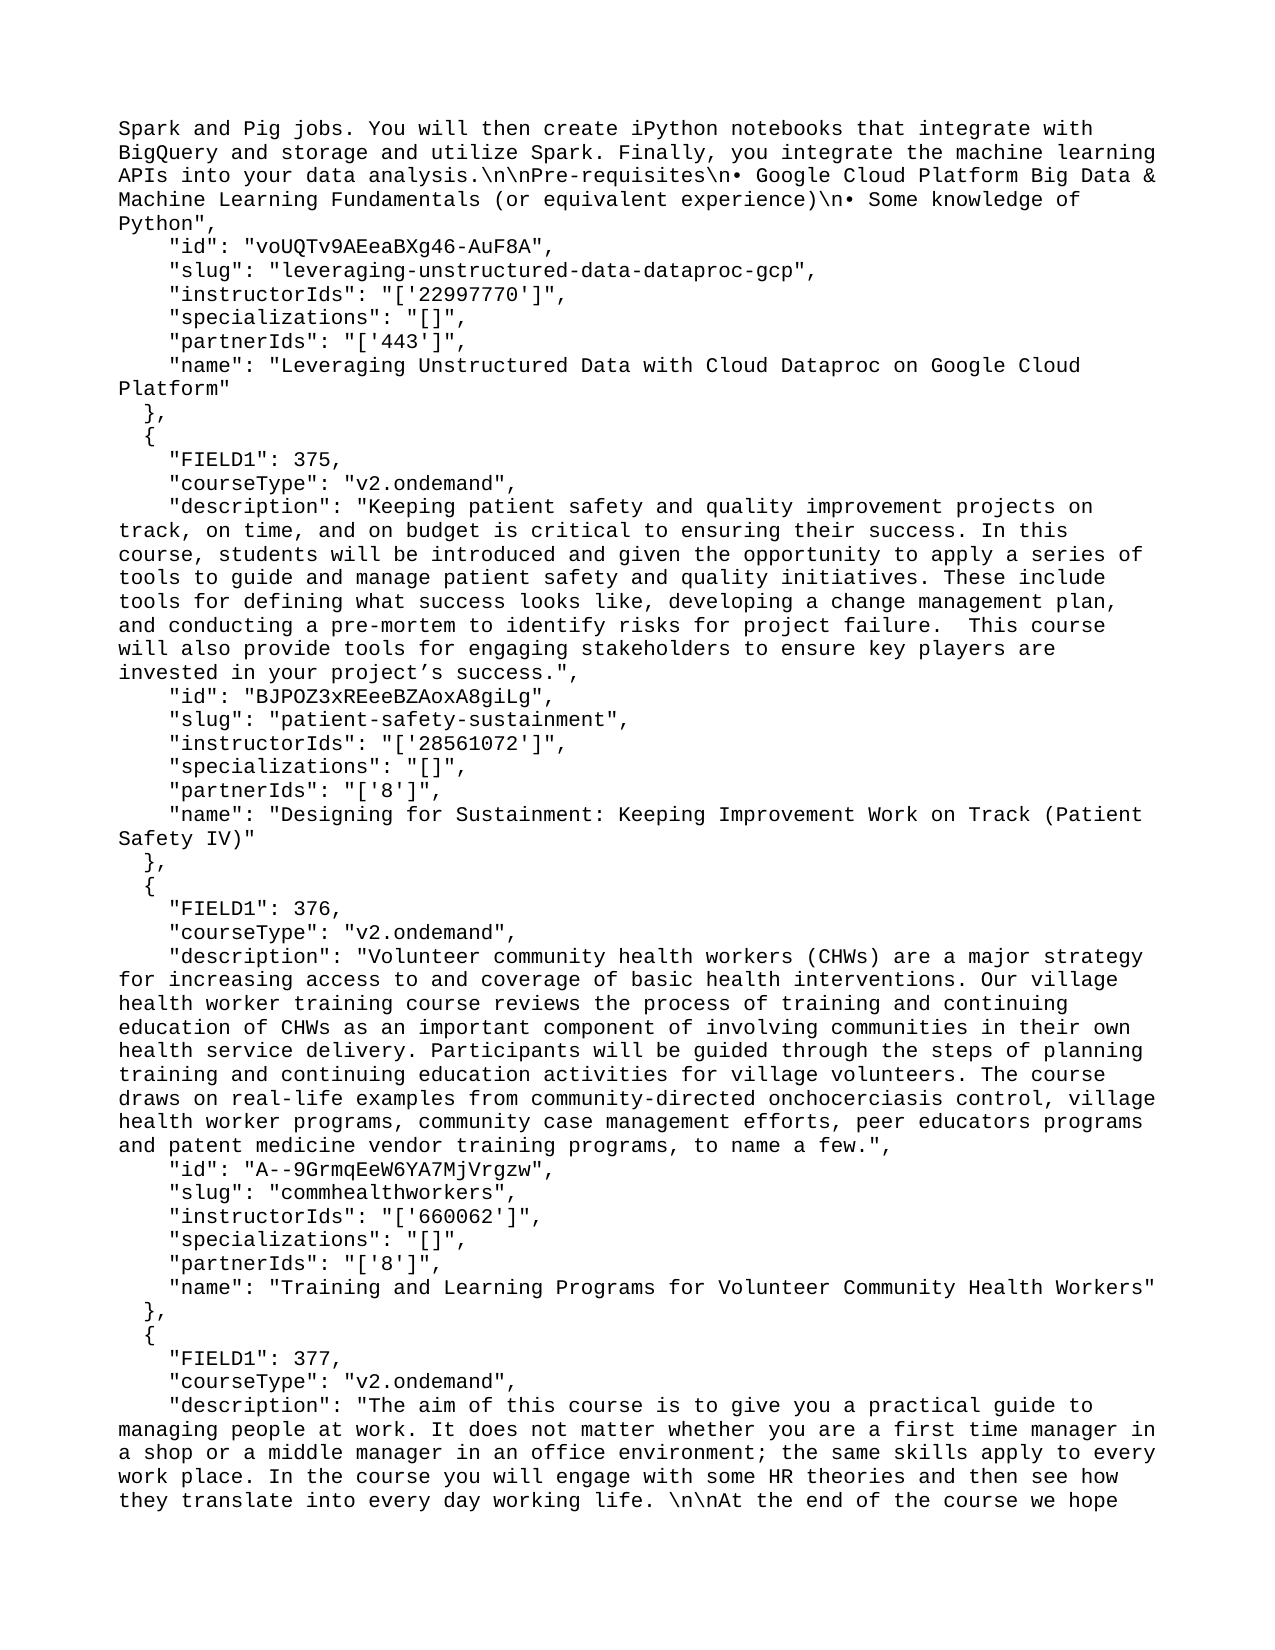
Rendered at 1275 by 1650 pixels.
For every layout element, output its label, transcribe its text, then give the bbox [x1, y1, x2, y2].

text "slug": "patient-safety-sustainment", [118, 709, 1157, 733]
text "id": "BJPOZ3xREeeBZAoxA8giLg", [118, 686, 1157, 709]
text "courseType": "v2.ondemand", [118, 922, 1157, 946]
text "partnerIds": "['8']", [118, 780, 1157, 804]
text "courseType": "v2.ondemand", [118, 473, 1157, 496]
text }, [118, 1300, 1157, 1324]
text "id": "voUQTv9AEeaBXg46-AuF8A", [118, 236, 1157, 260]
text "courseType": "v2.ondemand", [118, 1371, 1157, 1395]
text "instructorIds": "['22997770']", [118, 284, 1157, 307]
text { [118, 426, 1157, 449]
text "FIELD1": 375, [118, 449, 1157, 473]
text "instructorIds": "['660062']", [118, 1206, 1157, 1229]
text "name": "Leveraging Unstructured Data with Cloud Dataproc on Google Cloud Platform" [118, 354, 1157, 402]
text "description": "Volunteer community health workers (CHWs) are a major strategy for increasing access to and coverage of basic health interventions. Our village health worker training course reviews the process of training and continuing education of CHWs as an important component of involving communities in their own health service delivery. Participants will be guided through the steps of planning training and continuing education activities for village volunteers. The course draws on real-life examples from community-directed onchocerciasis control, village health worker programs, community case management efforts, peer educators programs and patent medicine vendor training programs, to name a few.", [118, 946, 1157, 1158]
text "FIELD1": 377, [118, 1348, 1157, 1371]
text "name": "Designing for Sustainment: Keeping Improvement Work on Track (Patient Safety IV)" [118, 804, 1157, 851]
text "slug": "leveraging-unstructured-data-dataproc-gcp", [118, 260, 1157, 284]
text "partnerIds": "['8']", [118, 1253, 1157, 1277]
text "description": "Keeping patient safety and quality improvement projects on track, on time, and on budget is critical to ensuring their success. In this course, students will be introduced and given the opportunity to apply a series of tools to guide and manage patient safety and quality initiatives. These include tools for defining what success looks like, developing a change management plan, and conducting a pre-mortem to identify risks for project failure. This course will also provide tools for engaging stakeholders to ensure key players are invested in your project’s success.", [118, 496, 1157, 686]
text { [118, 875, 1157, 898]
text Spark and Pig jobs. You will then create iPython notebooks that integrate with BigQuery and storage and utilize Spark. Finally, you integrate the machine learning APIs into your data analysis.\n\nPre-requisites\n• Google Cloud Platform Big Data & Machine Learning Fundamentals (or equivalent experience)\n• Some knowledge of Python", [118, 118, 1157, 236]
text }, [118, 851, 1157, 875]
text "specializations": "[]", [118, 307, 1157, 331]
text "instructorIds": "['28561072']", [118, 733, 1157, 757]
text "slug": "commhealthworkers", [118, 1182, 1157, 1206]
text "FIELD1": 376, [118, 898, 1157, 922]
text "name": "Training and Learning Programs for Volunteer Community Health Workers" [118, 1277, 1157, 1300]
text "partnerIds": "['443']", [118, 331, 1157, 354]
text }, [118, 402, 1157, 426]
text "specializations": "[]", [118, 1229, 1157, 1253]
text "id": "A--9GrmqEeW6YA7MjVrgzw", [118, 1158, 1157, 1182]
text "description": "The aim of this course is to give you a practical guide to managing people at work. It does not matter whether you are a first time manager in a shop or a middle manager in an office environment; the same skills apply to every work place. In the course you will engage with some HR theories and then see how they translate into every day working life. \n\nAt the end of the course we hope [118, 1395, 1157, 1513]
text { [118, 1324, 1157, 1348]
text "specializations": "[]", [118, 757, 1157, 780]
